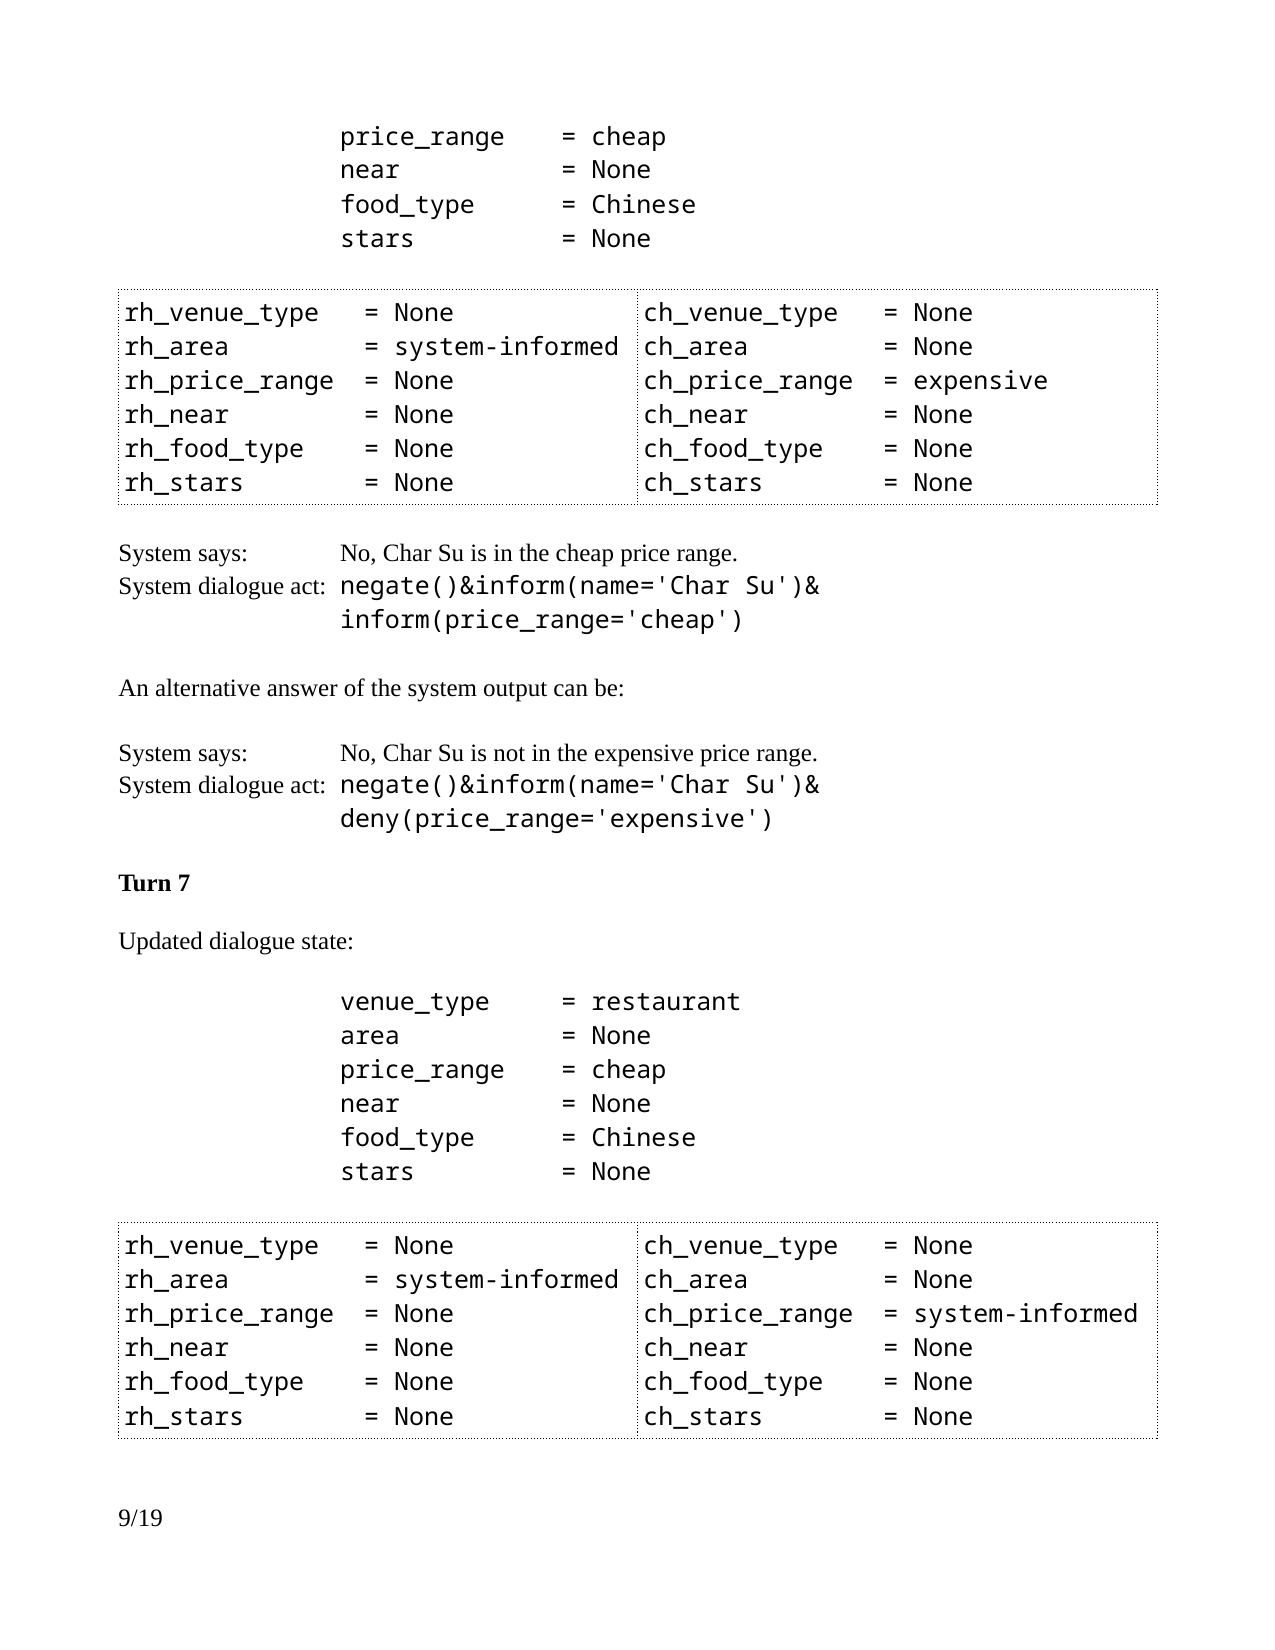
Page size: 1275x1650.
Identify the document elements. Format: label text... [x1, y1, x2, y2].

text System dialogue act: negate()&inform(name='Char Su')& [118, 766, 1157, 800]
text System says: No, Char Su is in the cheap price range. [118, 538, 1157, 567]
text stars = None [118, 220, 1157, 254]
text Turn 7 [118, 868, 1157, 897]
table_header ch_venue_type = None ch_area = None ch_price_range = system-informed ch_near = None ch_food_type = None ch_stars = None [638, 1222, 1157, 1438]
text near = None [118, 1086, 1157, 1120]
text food_type = Chinese [118, 1120, 1157, 1154]
text deny(price_range='expensive') [118, 800, 1157, 834]
text near = None [118, 152, 1157, 186]
text System says: No, Char Su is not in the expensive price range. [118, 738, 1157, 766]
text area = None [118, 1018, 1157, 1052]
text price_range = cheap [118, 1052, 1157, 1086]
text System dialogue act: negate()&inform(name='Char Su')& [118, 567, 1157, 601]
table_header rh_venue_type = None rh_area = system-informed rh_price_range = None rh_near = None rh_food_type = None rh_stars = None [118, 289, 637, 504]
text food_type = Chinese [118, 186, 1157, 220]
table_header ch_venue_type = None ch_area = None ch_price_range = expensive ch_near = None ch_food_type = None ch_stars = None [638, 289, 1157, 504]
text price_range = cheap [118, 118, 1157, 152]
text inform(price_range='cheap') [118, 601, 1157, 635]
text venue_type = restaurant [118, 983, 1157, 1018]
text Updated dialogue state: [118, 926, 1157, 955]
text An alternative answer of the system output can be: [118, 669, 1157, 703]
table_header rh_venue_type = None rh_area = system-informed rh_price_range = None rh_near = None rh_food_type = None rh_stars = None [118, 1222, 637, 1438]
text stars = None [118, 1154, 1157, 1188]
